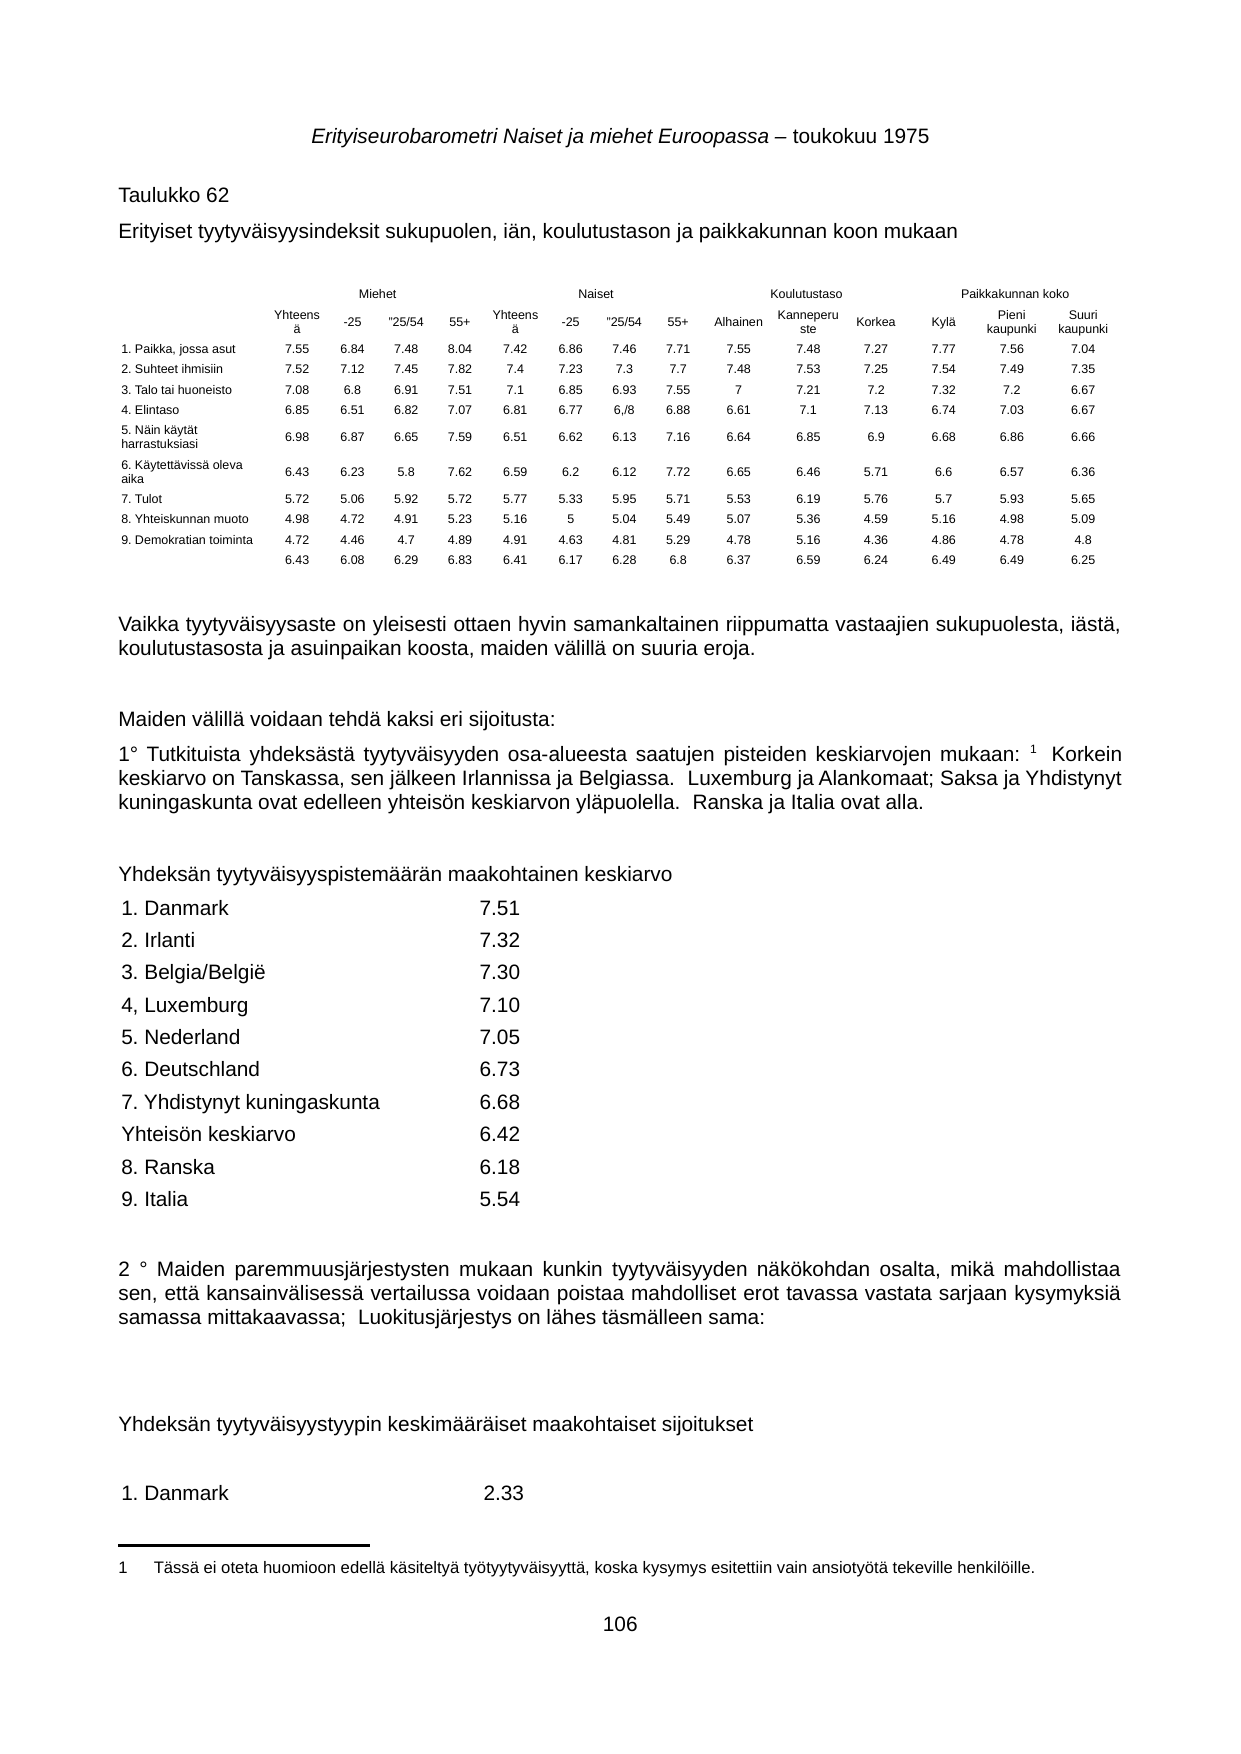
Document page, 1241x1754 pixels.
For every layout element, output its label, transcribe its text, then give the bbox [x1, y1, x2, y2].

table_cell 6,46 [772, 455, 844, 489]
table_cell 6. Käytettävissä oleva aika [118, 455, 268, 489]
table_header Naiset [487, 284, 705, 304]
table_cell 6,8 [651, 550, 705, 570]
table_cell 55+ [651, 305, 705, 339]
table_cell 7,46 [597, 339, 651, 359]
table_cell 7,05 [430, 1021, 569, 1053]
table_cell 5,23 [433, 509, 487, 529]
table_cell 6,29 [379, 550, 433, 570]
table_cell 7,48 [705, 359, 772, 379]
table_cell 8. Ranska [118, 1150, 430, 1183]
table_cell 6,6 [908, 455, 979, 489]
table_cell 7,55 [651, 380, 705, 400]
table_cell 5,71 [651, 489, 705, 509]
table_cell 55+ [433, 305, 487, 339]
table_cell 3. Talo tai huoneisto [118, 380, 268, 400]
table_cell 6,19 [772, 489, 844, 509]
table_cell 6,8 [325, 380, 379, 400]
table_cell 5,7 [908, 489, 979, 509]
table_cell 6,28 [597, 550, 651, 570]
table_cell 6,73 [430, 1053, 569, 1086]
table_cell 3. Belgia/België [118, 956, 430, 988]
table_cell 4. Elintaso [118, 400, 268, 420]
table_cell 7,59 [433, 420, 487, 454]
table_cell 7,51 [433, 380, 487, 400]
table_cell Kylä [908, 305, 979, 339]
table_cell 4,72 [268, 530, 325, 550]
table_cell 5,92 [379, 489, 433, 509]
table_cell 6,18 [430, 1150, 569, 1183]
table_cell 6,81 [487, 400, 543, 420]
table_cell 5,76 [844, 489, 908, 509]
table_cell Korkea [844, 305, 908, 339]
table_cell 8. Yhteiskunnan muoto [118, 509, 268, 529]
table_cell 4,78 [705, 530, 772, 550]
table_cell 7,23 [544, 359, 597, 379]
table_cell 4,59 [844, 509, 908, 529]
table_cell 7. Yhdistynyt kuningaskunta [118, 1086, 430, 1118]
table_cell ”25/54 [597, 305, 651, 339]
table_cell 5,8 [379, 455, 433, 489]
table_cell 4,36 [844, 530, 908, 550]
text 2 ° Maiden paremmuusjärjestysten mukaan kunkin tyytyväisyyden näkökohdan osalta, mikä mahdollistaa sen, että kansainvälisessä vertailussa voidaan poistaa mahdolliset erot tavassa vastata sarjaan kysymyksiä samassa mittakaavassa; Luokitusjärjestys on lähes täsmälleen sama: [118, 1257, 1122, 1328]
table_cell 4,91 [487, 530, 543, 550]
table_cell 6,64 [705, 420, 772, 454]
table_cell 4,63 [544, 530, 597, 550]
table_cell 6,84 [325, 339, 379, 359]
text Yhdeksän tyytyväisyystyypin keskimääräiset maakohtaiset sijoitukset [118, 1411, 1122, 1435]
table_cell 6,37 [705, 550, 772, 570]
table_cell 7,53 [772, 359, 844, 379]
table_cell 4,86 [908, 530, 979, 550]
table_cell 7,21 [772, 380, 844, 400]
text Maiden välillä voidaan tehdä kaksi eri sijoitusta: [118, 707, 1122, 731]
table_cell Kanneperuste [772, 305, 844, 339]
table_cell 6,85 [772, 420, 844, 454]
table_cell 4,46 [325, 530, 379, 550]
table_cell 2. Irlanti [118, 924, 430, 956]
table_cell 6,51 [325, 400, 379, 420]
table_cell 7,3 [597, 359, 651, 379]
table_cell 4,7 [379, 530, 433, 550]
table_cell 5,09 [1044, 509, 1122, 529]
table_cell 6,49 [908, 550, 979, 570]
table_cell 5,36 [772, 509, 844, 529]
table_cell 9. Demokratian toiminta [118, 530, 268, 550]
table_cell 7,42 [487, 339, 543, 359]
table_cell 4,8 [1044, 530, 1122, 550]
table_cell 7,30 [430, 956, 569, 988]
table_cell 6,41 [487, 550, 543, 570]
table_cell 5,16 [908, 509, 979, 529]
table_cell 7,08 [268, 380, 325, 400]
table_header 2,33 [388, 1477, 527, 1509]
table_cell Pieni kaupunki [979, 305, 1044, 339]
table_cell 5,93 [979, 489, 1044, 509]
table_cell 7,1 [772, 400, 844, 420]
table_cell Alhainen [705, 305, 772, 339]
table_cell 5,16 [487, 509, 543, 529]
text Erityiset tyytyväisyysindeksit sukupuolen, iän, koulutustason ja paikkakunnan koon mukaan [118, 219, 1122, 243]
table_cell 1. Paikka, jossa asut [118, 339, 268, 359]
table_cell 6,68 [430, 1086, 569, 1118]
table_cell 6,74 [908, 400, 979, 420]
table_cell 6,67 [1044, 400, 1122, 420]
table_header 1. Danmark [118, 1477, 388, 1509]
table_cell 7,07 [433, 400, 487, 420]
text Vaikka tyytyväisyysaste on yleisesti ottaen hyvin samankaltainen riippumatta vastaajien sukupuolesta, iästä, koulutustasosta ja asuinpaikan koosta, maiden välillä on suuria eroja. [118, 611, 1122, 659]
table_cell 7,12 [325, 359, 379, 379]
table_header [118, 284, 268, 304]
table_cell 9. Italia [118, 1183, 430, 1215]
table_cell 7,13 [844, 400, 908, 420]
table_cell 7,49 [979, 359, 1044, 379]
table_cell 6,86 [544, 339, 597, 359]
table_cell 4, Luxemburg [118, 988, 430, 1021]
table_cell 6,87 [325, 420, 379, 454]
table_cell 6. Deutschland [118, 1053, 430, 1086]
table_cell 6,85 [268, 400, 325, 420]
table_cell 7 [705, 380, 772, 400]
table_cell 6,24 [844, 550, 908, 570]
table_cell 7,2 [844, 380, 908, 400]
table_cell 6,98 [268, 420, 325, 454]
table_cell 5. Nederland [118, 1021, 430, 1053]
table_cell 4,81 [597, 530, 651, 550]
table_cell 7,35 [1044, 359, 1122, 379]
table_cell Yhteisön keskiarvo [118, 1118, 430, 1150]
table_cell 7,82 [433, 359, 487, 379]
table_cell 7,04 [1044, 339, 1122, 359]
table_cell 5,72 [268, 489, 325, 509]
table_cell 6,86 [979, 420, 1044, 454]
table_cell ”25/54 [379, 305, 433, 339]
table_cell 6,82 [379, 400, 433, 420]
table_cell 5,33 [544, 489, 597, 509]
table_cell 7,72 [651, 455, 705, 489]
table_cell 7,55 [705, 339, 772, 359]
table_cell 6,17 [544, 550, 597, 570]
table_cell 6,51 [487, 420, 543, 454]
table_cell 6,13 [597, 420, 651, 454]
table_cell 6,91 [379, 380, 433, 400]
table_cell 5,29 [651, 530, 705, 550]
table_cell 2. Suhteet ihmisiin [118, 359, 268, 379]
table_cell 6,08 [325, 550, 379, 570]
table_header Paikkakunnan koko [908, 284, 1122, 304]
table_cell 7. Tulot [118, 489, 268, 509]
table_cell 5,16 [772, 530, 844, 550]
table_cell 6,77 [544, 400, 597, 420]
table_cell [118, 550, 268, 570]
table_cell 6,36 [1044, 455, 1122, 489]
table_cell 7,27 [844, 339, 908, 359]
table_cell 7,77 [908, 339, 979, 359]
table_cell 6,9 [844, 420, 908, 454]
table_header 1. Danmark [118, 891, 430, 923]
table_cell 7,32 [908, 380, 979, 400]
table_cell 7,45 [379, 359, 433, 379]
table_cell 7,52 [268, 359, 325, 379]
text Tässä ei oteta huomioon edellä käsiteltyä työtyytyväisyyttä, koska kysymys esitettiin vain ansiotyötä tekeville henkilöille. [118, 1557, 1122, 1577]
table_cell 8,04 [433, 339, 487, 359]
table_cell 5,53 [705, 489, 772, 509]
table_header Koulutustaso [705, 284, 908, 304]
table_cell 6,23 [325, 455, 379, 489]
table_cell 5 [544, 509, 597, 529]
table_cell 6,67 [1044, 380, 1122, 400]
table_cell 7,62 [433, 455, 487, 489]
table_cell 7,32 [430, 924, 569, 956]
table_cell 6,2 [544, 455, 597, 489]
text Yhdeksän tyytyväisyyspistemäärän maakohtainen keskiarvo [118, 861, 1122, 885]
table_cell 7,54 [908, 359, 979, 379]
table_cell -25 [544, 305, 597, 339]
table_cell 6,66 [1044, 420, 1122, 454]
text 1° Tutkituista yhdeksästä tyytyväisyyden osa-alueesta saatujen pisteiden keskiarvojen mukaan: Korkein keskiarvo on Tanskassa, sen jälkeen Irlannissa ja Belgiassa. Luxemburg ja Alankomaat; Saksa ja Yhdistynyt kuningaskunta ovat edelleen yhteisön keskiarvon yläpuolella. Ranska ja Italia ovat alla. [118, 742, 1122, 814]
table_cell Yhteensä [487, 305, 543, 339]
table_cell 7,03 [979, 400, 1044, 420]
table_cell 6,43 [268, 455, 325, 489]
table_header Miehet [268, 284, 487, 304]
table_cell 4,78 [979, 530, 1044, 550]
table_cell 6,25 [1044, 550, 1122, 570]
table_cell 7,7 [651, 359, 705, 379]
table_cell 6,61 [705, 400, 772, 420]
table_cell 6,62 [544, 420, 597, 454]
table_cell 7,10 [430, 988, 569, 1021]
table_cell 7,2 [979, 380, 1044, 400]
table_cell 5,72 [433, 489, 487, 509]
table_cell 5,06 [325, 489, 379, 509]
table_cell 7,48 [379, 339, 433, 359]
table_cell 6,85 [544, 380, 597, 400]
table_cell Yhteensä [268, 305, 325, 339]
table_cell 4,91 [379, 509, 433, 529]
table_cell 7,16 [651, 420, 705, 454]
table_header 7,51 [430, 891, 569, 923]
table_cell 6,/8 [597, 400, 651, 420]
table_cell 5. Näin käytät harrastuksiasi [118, 420, 268, 454]
table_cell 7,4 [487, 359, 543, 379]
table_cell 5,54 [430, 1183, 569, 1215]
table_cell [118, 305, 268, 339]
table_cell 4,89 [433, 530, 487, 550]
table_cell 5,77 [487, 489, 543, 509]
table_cell 6,59 [487, 455, 543, 489]
table_cell 6,88 [651, 400, 705, 420]
table_cell 7,25 [844, 359, 908, 379]
table_cell -25 [325, 305, 379, 339]
table_cell 6,65 [705, 455, 772, 489]
table_cell 7,56 [979, 339, 1044, 359]
table_cell 6,93 [597, 380, 651, 400]
table_cell 6,42 [430, 1118, 569, 1150]
table_cell Suuri kaupunki [1044, 305, 1122, 339]
table_cell 7,48 [772, 339, 844, 359]
table_cell 6,68 [908, 420, 979, 454]
table_cell 4,72 [325, 509, 379, 529]
table_cell 5,95 [597, 489, 651, 509]
table_cell 4,98 [979, 509, 1044, 529]
text Taulukko 62 [118, 183, 1122, 207]
table_cell 4,98 [268, 509, 325, 529]
table_cell 6,59 [772, 550, 844, 570]
table_cell 6,43 [268, 550, 325, 570]
table_cell 5,71 [844, 455, 908, 489]
table_cell 5,65 [1044, 489, 1122, 509]
table_cell 5,04 [597, 509, 651, 529]
table_cell 6,83 [433, 550, 487, 570]
table_cell 7,55 [268, 339, 325, 359]
table_cell 7,1 [487, 380, 543, 400]
table_cell 5,07 [705, 509, 772, 529]
table_cell 6,49 [979, 550, 1044, 570]
table_cell 7,71 [651, 339, 705, 359]
table_cell 6,12 [597, 455, 651, 489]
table_cell 6,57 [979, 455, 1044, 489]
table_cell 5,49 [651, 509, 705, 529]
table_cell 6,65 [379, 420, 433, 454]
